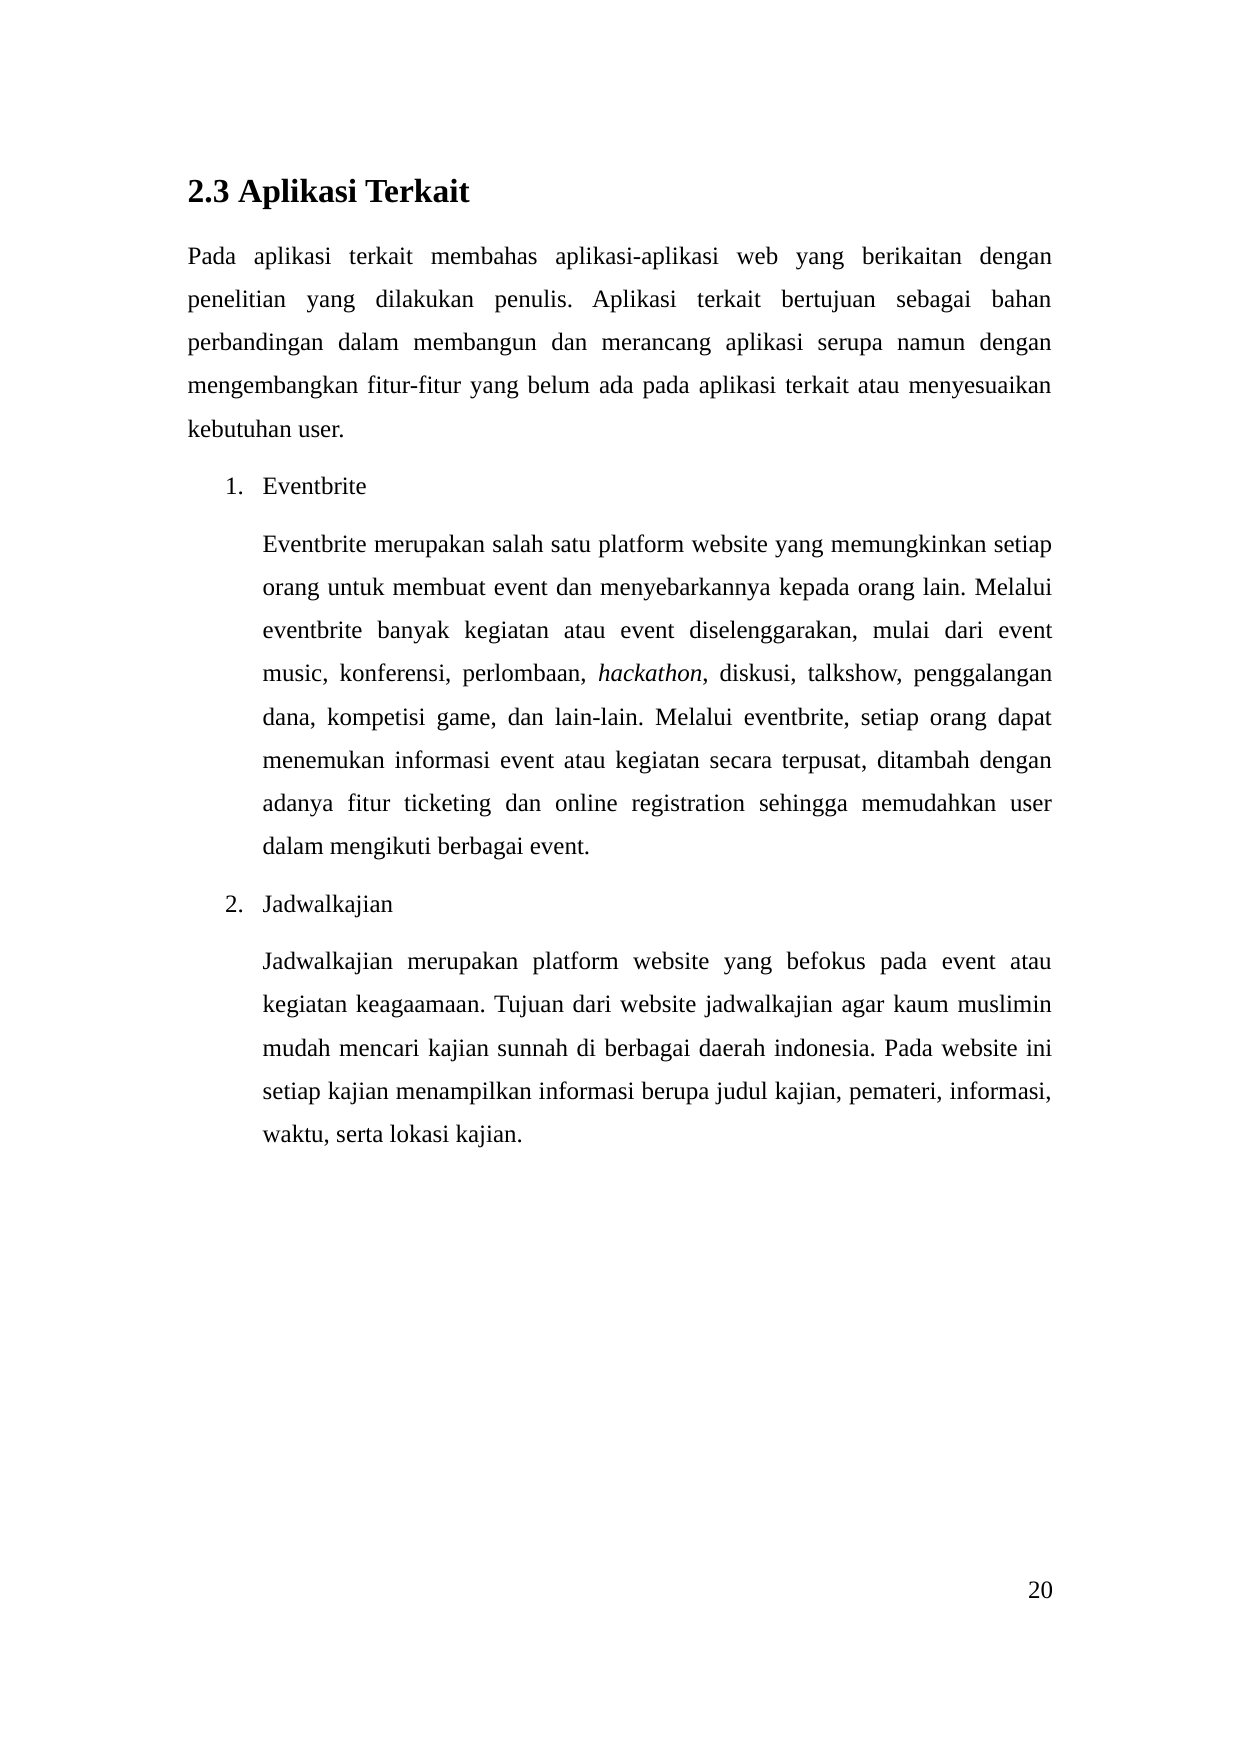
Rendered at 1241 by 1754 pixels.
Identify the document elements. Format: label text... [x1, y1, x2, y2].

list Eventbrite merupakan salah satu platform website yang memungkinkan setiap orang untuk membuat event dan menyebarkannya kepada orang lain. Melalui eventbrite banyak kegiatan atau event diselenggarakan, mulai dari event music, konferensi, perlombaan, hackathon, diskusi, talkshow, penggalangan dana, kompetisi game, dan lain-lain. Melalui eventbrite, setiap orang dapat menemukan informasi event atau kegiatan secara terpusat, ditambah dengan adanya fitur ticketing dan online registration sehingga memudahkan user dalam mengikuti berbagai event. [225, 529, 1053, 860]
list Jadwalkajian [225, 889, 1053, 917]
list Eventbrite [225, 471, 1053, 500]
list Jadwalkajian merupakan platform website yang befokus pada event atau kegiatan keagaamaan. Tujuan dari website jadwalkajian agar kaum muslimin mudah mencari kajian sunnah di berbagai daerah indonesia. Pada website ini setiap kajian menampilkan informasi berupa judul kajian, pemateri, informasi, waktu, serta lokasi kajian. [225, 946, 1053, 1148]
subtitle Aplikasi Terkait [187, 171, 1053, 209]
text Pada aplikasi terkait membahas aplikasi-aplikasi web yang berikaitan dengan penelitian yang dilakukan penulis. Aplikasi terkait bertujuan sebagai bahan perbandingan dalam membangun dan merancang aplikasi serupa namun dengan mengembangkan fitur-fitur yang belum ada pada aplikasi terkait atau menyesuaikan kebutuhan user. [187, 241, 1053, 442]
